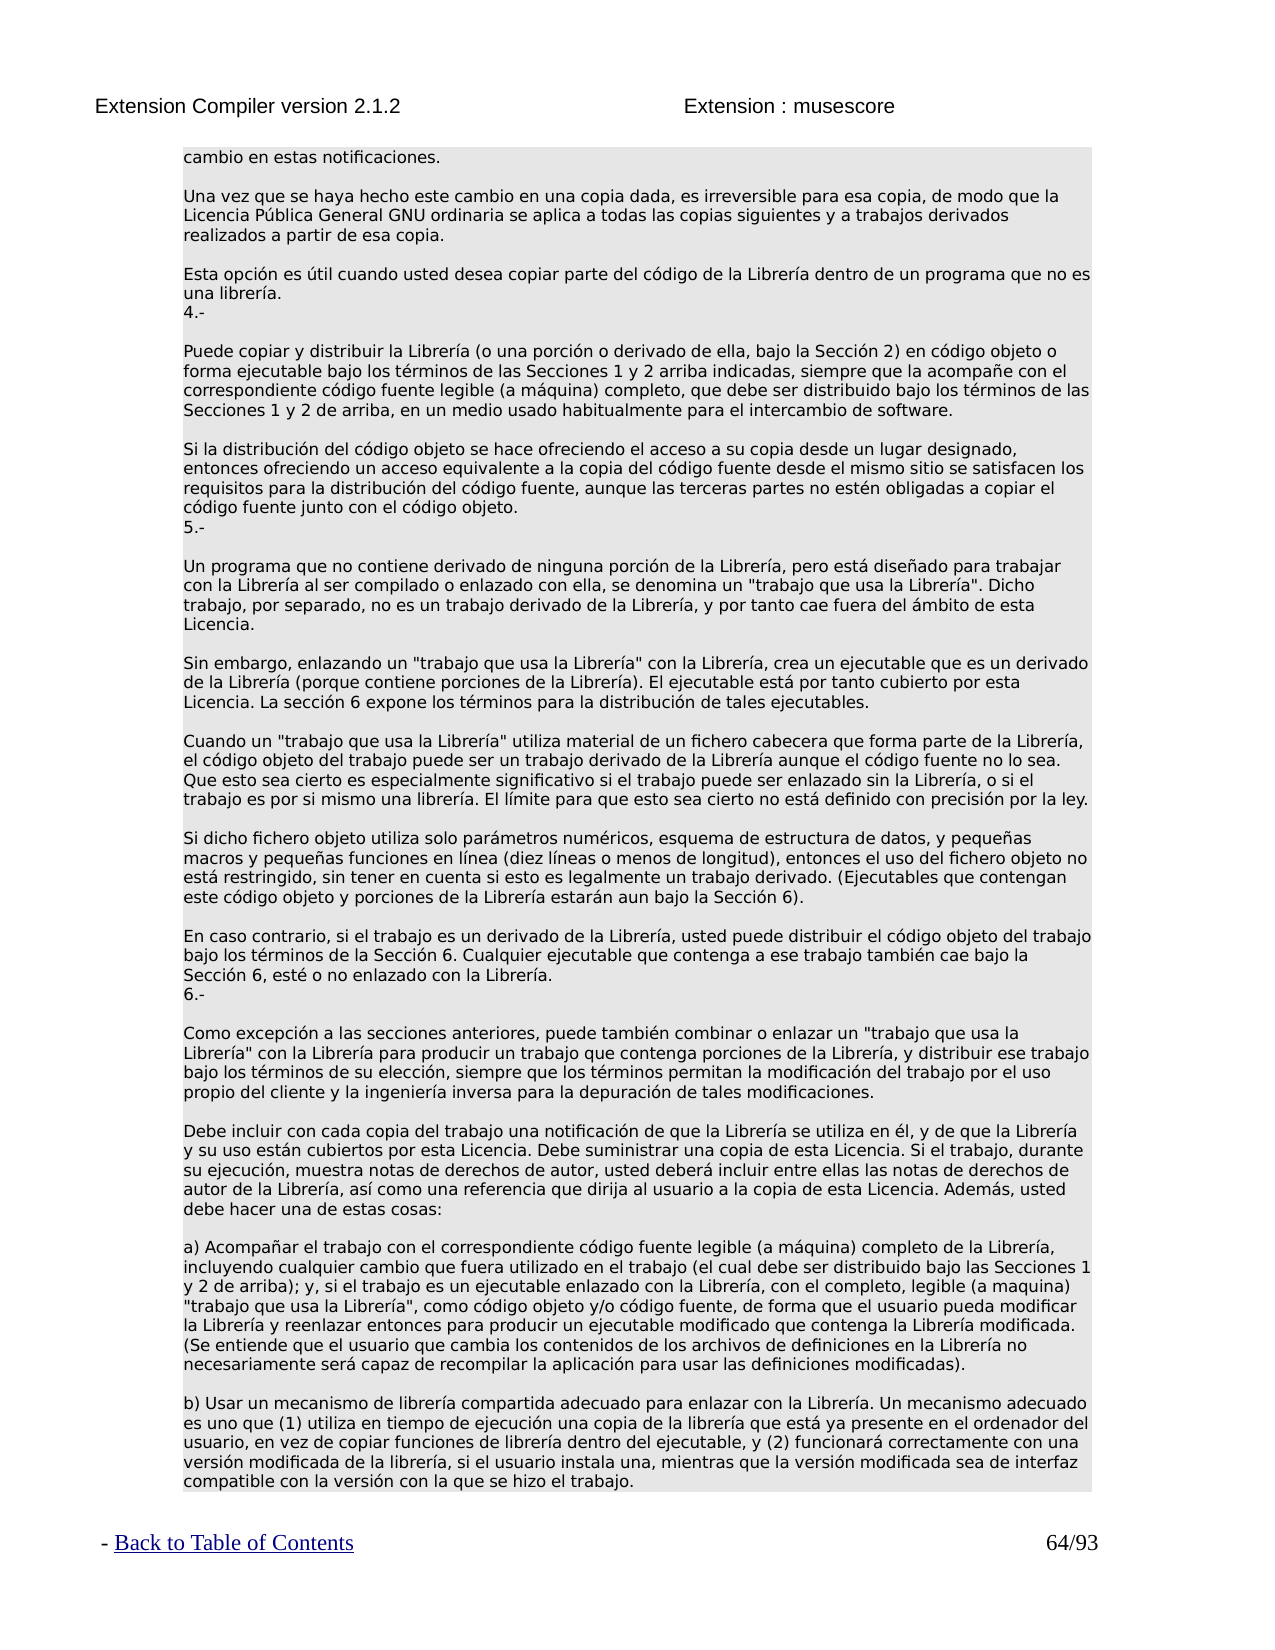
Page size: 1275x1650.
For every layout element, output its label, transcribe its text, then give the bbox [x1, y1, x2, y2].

text Debe incluir con cada copia del trabajo una notificación de que la Librería se utiliza en él, y de que la Librería y su uso están cubiertos por esta Licencia. Debe suministrar una copia de esta Licencia. Si el trabajo, durante su ejecución, muestra notas de derechos de autor, usted deberá incluir entre ellas las notas de derechos de autor de la Librería, así como una referencia que dirija al usuario a la copia de esta Licencia. Además, usted debe hacer una de estas cosas: [183, 1121, 1092, 1219]
text 5.- [183, 518, 1092, 537]
text 6.- [183, 985, 1092, 1004]
text Un programa que no contiene derivado de ninguna porción de la Librería, pero está diseñado para trabajar con la Librería al ser compilado o enlazado con ella, se denomina un "trabajo que usa la Librería". Dicho trabajo, por separado, no es un trabajo derivado de la Librería, y por tanto cae fuera del ámbito de esta Licencia. [183, 557, 1092, 634]
text Una vez que se haya hecho este cambio en una copia dada, es irreversible para esa copia, de modo que la Licencia Pública General GNU ordinaria se aplica a todas las copias siguientes y a trabajos derivados realizados a partir de esa copia. [183, 186, 1092, 245]
text a) Acompañar el trabajo con el correspondiente código fuente legible (a máquina) completo de la Librería, incluyendo cualquier cambio que fuera utilizado en el trabajo (el cual debe ser distribuido bajo las Secciones 1 y 2 de arriba); y, si el trabajo es un ejecutable enlazado con la Librería, con el completo, legible (a maquina) "trabajo que usa la Librería", como código objeto y/o código fuente, de forma que el usuario pueda modificar la Librería y reenlazar entonces para producir un ejecutable modificado que contenga la Librería modificada. (Se entiende que el usuario que cambia los contenidos de los archivos de definiciones en la Librería no necesariamente será capaz de recompilar la aplicación para usar las definiciones modificadas). [183, 1238, 1092, 1375]
text Como excepción a las secciones anteriores, puede también combinar o enlazar un "trabajo que usa la Librería" con la Librería para producir un trabajo que contenga porciones de la Librería, y distribuir ese trabajo bajo los términos de su elección, siempre que los términos permitan la modificación del trabajo por el uso propio del cliente y la ingeniería inversa para la depuración de tales modificaciones. [183, 1024, 1092, 1102]
text Cuando un "trabajo que usa la Librería" utiliza material de un fichero cabecera que forma parte de la Librería, el código objeto del trabajo puede ser un trabajo derivado de la Librería aunque el código fuente no lo sea. Que esto sea cierto es especialmente significativo si el trabajo puede ser enlazado sin la Librería, o si el trabajo es por si mismo una librería. El límite para que esto sea cierto no está definido con precisión por la ley. [183, 732, 1092, 810]
text En caso contrario, si el trabajo es un derivado de la Librería, usted puede distribuir el código objeto del trabajo bajo los términos de la Sección 6. Cualquier ejecutable que contenga a ese trabajo también cae bajo la Sección 6, esté o no enlazado con la Librería. [183, 927, 1092, 985]
text 4.- [183, 303, 1092, 323]
text Puede copiar y distribuir la Librería (o una porción o derivado de ella, bajo la Sección 2) en código objeto o forma ejecutable bajo los términos de las Secciones 1 y 2 arriba indicadas, siempre que la acompañe con el correspondiente código fuente legible (a máquina) completo, que debe ser distribuido bajo los términos de las Secciones 1 y 2 de arriba, en un medio usado habitualmente para el intercambio de software. [183, 342, 1092, 420]
text Si dicho fichero objeto utiliza solo parámetros numéricos, esquema de estructura de datos, y pequeñas macros y pequeñas funciones en línea (diez líneas o menos de longitud), entonces el uso del fichero objeto no está restringido, sin tener en cuenta si esto es legalmente un trabajo derivado. (Ejecutables que contengan este código objeto y porciones de la Librería estarán aun bajo la Sección 6). [183, 829, 1092, 907]
text Sin embargo, enlazando un "trabajo que usa la Librería" con la Librería, crea un ejecutable que es un derivado de la Librería (porque contiene porciones de la Librería). El ejecutable está por tanto cubierto por esta Licencia. La sección 6 expone los términos para la distribución de tales ejecutables. [183, 654, 1092, 712]
text cambio en estas notificaciones. [183, 147, 1092, 167]
text Esta opción es útil cuando usted desea copiar parte del código de la Librería dentro de un programa que no es una librería. [183, 264, 1092, 303]
text b) Usar un mecanismo de librería compartida adecuado para enlazar con la Librería. Un mecanismo adecuado es uno que (1) utiliza en tiempo de ejecución una copia de la librería que está ya presente en el ordenador del usuario, en vez de copiar funciones de librería dentro del ejecutable, y (2) funcionará correctamente con una versión modificada de la librería, si el usuario instala una, mientras que la versión modificada sea de interfaz compatible con la versión con la que se hizo el trabajo. [183, 1394, 1092, 1492]
text Si la distribución del código objeto se hace ofreciendo el acceso a su copia desde un lugar designado, entonces ofreciendo un acceso equivalente a la copia del código fuente desde el mismo sitio se satisfacen los requisitos para la distribución del código fuente, aunque las terceras partes no estén obligadas a copiar el código fuente junto con el código objeto. [183, 440, 1092, 518]
